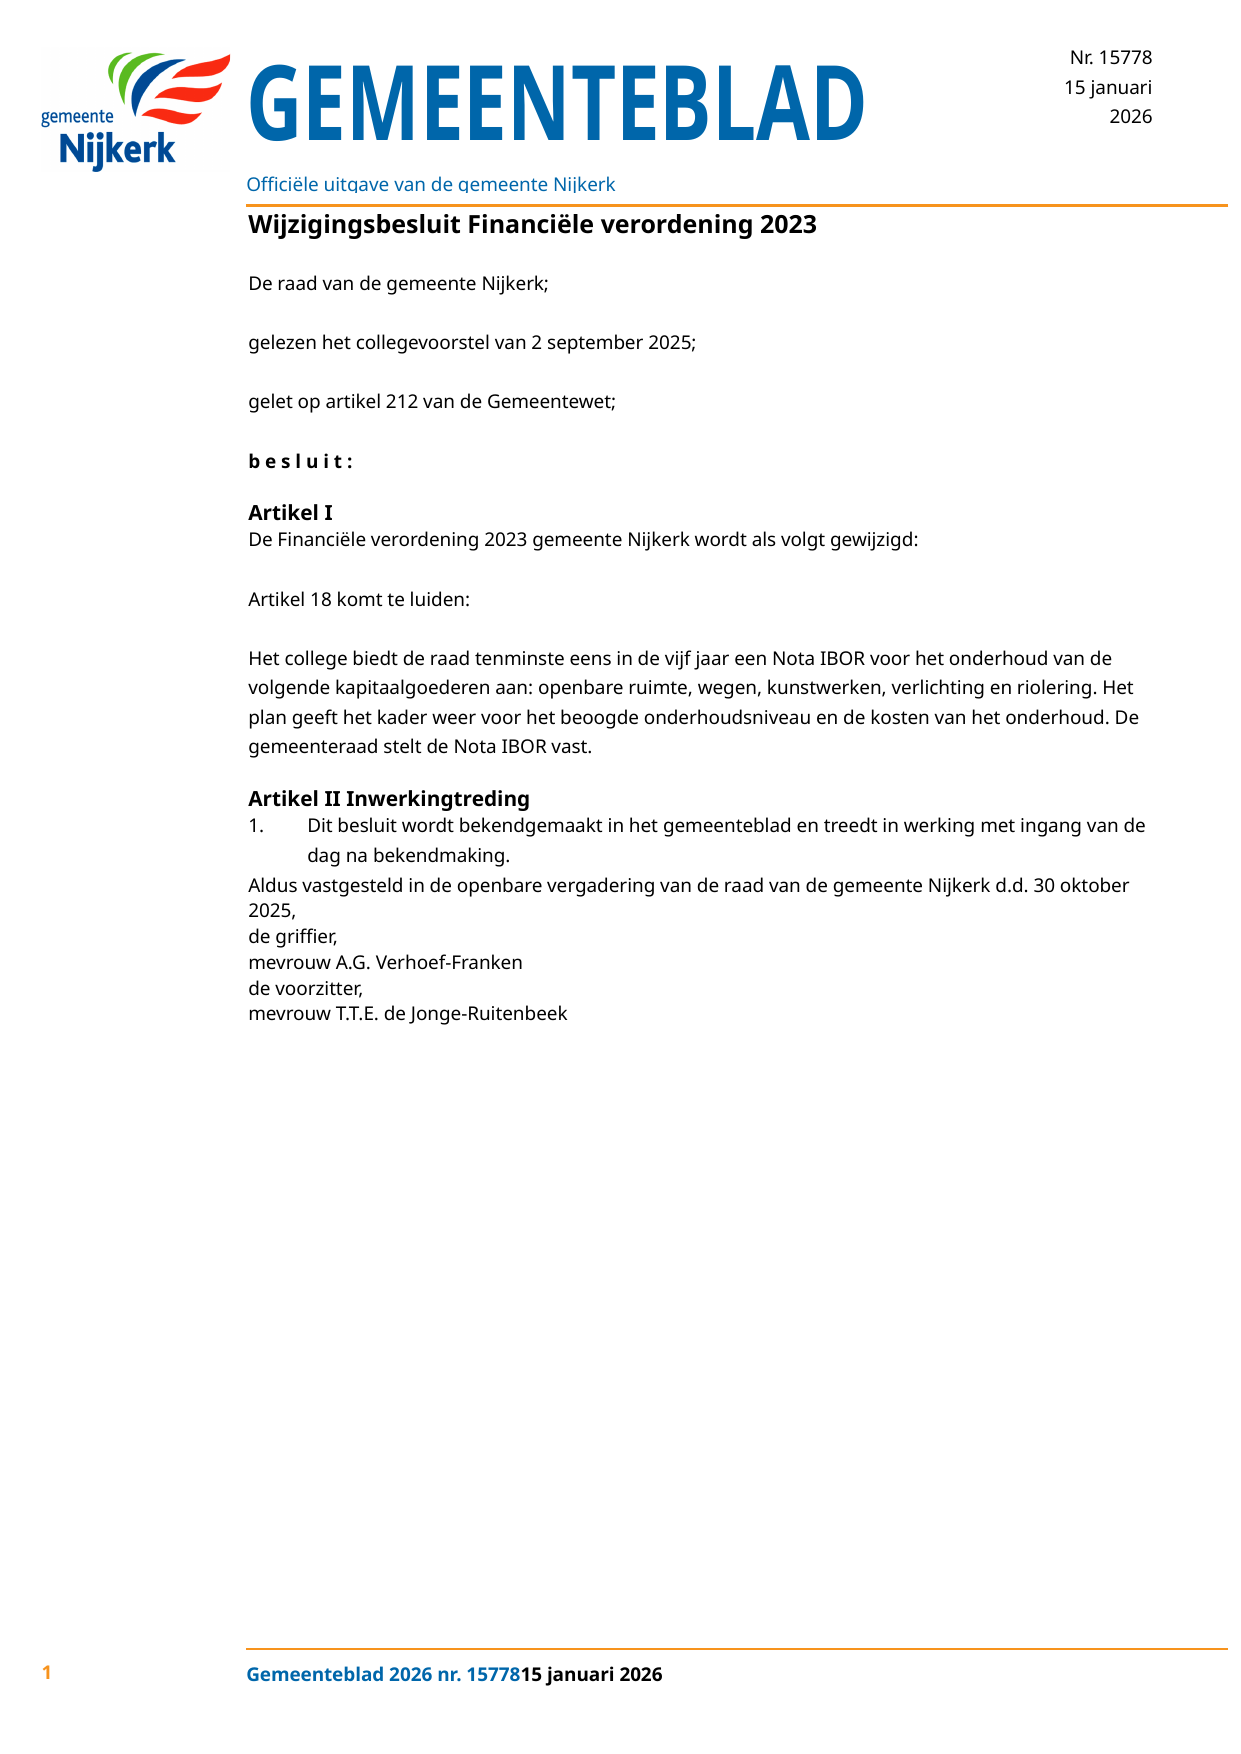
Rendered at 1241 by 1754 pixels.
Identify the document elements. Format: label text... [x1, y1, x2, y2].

picture [41, 47, 231, 172]
text de voorzitter, [248, 975, 1152, 1000]
text De raad van de gemeente Nijkerk; [248, 270, 1152, 296]
text Artikel II Inwerkingtreding [248, 784, 1152, 813]
text mevrouw A.G. Verhoef-Franken [248, 949, 1152, 975]
text Wijzigingsbesluit Financiële verordening 2023 [248, 207, 1152, 241]
text Artikel I [248, 498, 1152, 527]
text Het college biedt de raad tenminste eens in de vijf jaar een Nota IBOR voor het onderhoud van de volgende kapitaalgoederen aan: openbare ruimte, wegen, kunstwerken, verlichting en riolering. Het plan geeft het kader weer voor het beoogde onderhoudsniveau en de kosten van het onderhoud. De gemeenteraad stelt de Nota IBOR vast. [248, 645, 1152, 759]
text mevrouw T.T.E. de Jonge-Ruitenbeek [248, 1000, 1152, 1026]
text gelet op artikel 212 van de Gemeentewet; [248, 389, 1152, 414]
text de griffier, [248, 923, 1152, 949]
text Artikel 18 komt te luiden: [248, 586, 1152, 612]
list Dit besluit wordt bekendgemaakt in het gemeenteblad en treedt in werking met ingang van de dag na bekendmaking. [248, 813, 1152, 868]
text De Financiële verordening 2023 gemeente Nijkerk wordt als volgt gewijzigd: [248, 527, 1152, 552]
text Aldus vastgesteld in de openbare vergadering van de raad van de gemeente Nijkerk d.d. 30 oktober 2025, [248, 872, 1152, 923]
text gelezen het collegevoorstel van 2 september 2025; [248, 329, 1152, 355]
text b e s l u i t : [248, 448, 1152, 473]
